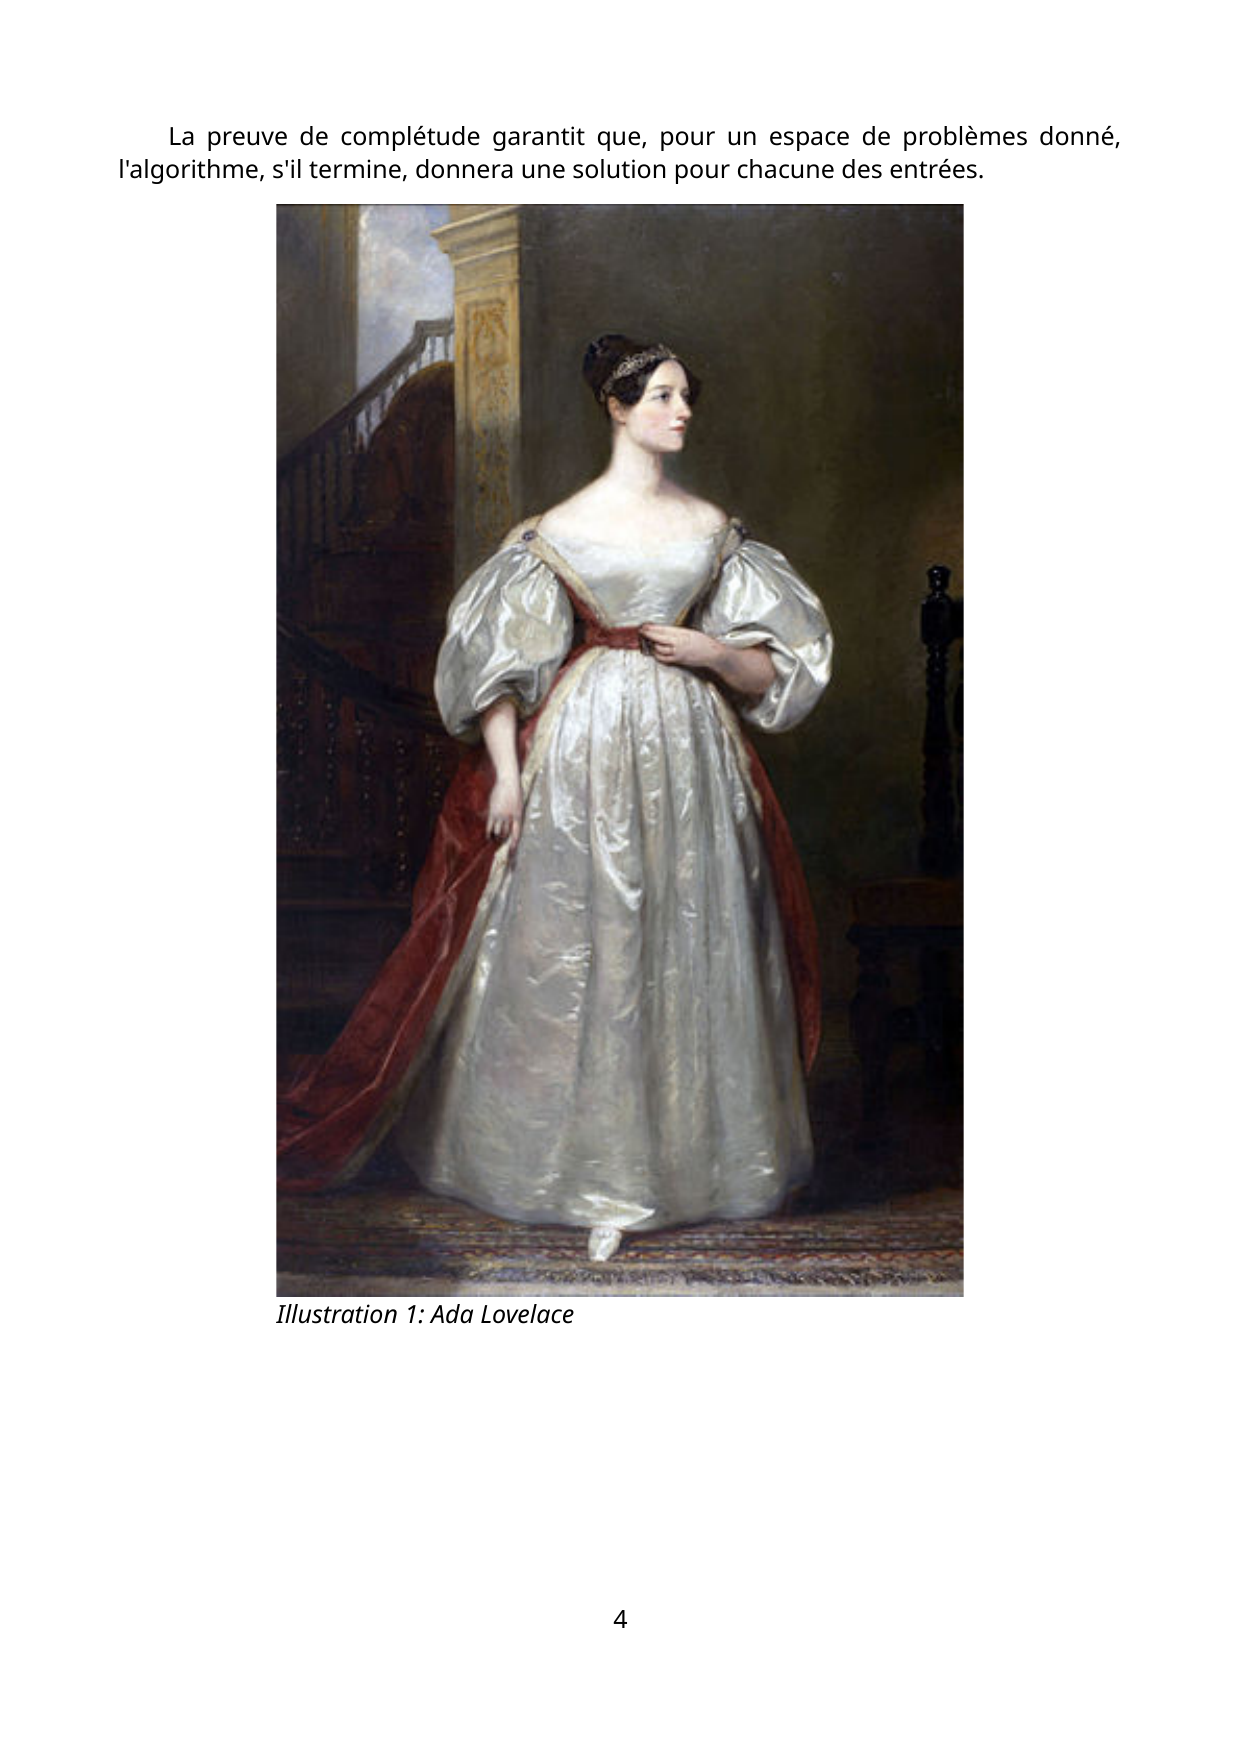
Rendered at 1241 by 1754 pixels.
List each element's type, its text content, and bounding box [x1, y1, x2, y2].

picture [276, 204, 964, 1297]
text Illustration 1: Ada Lovelace [276, 1297, 964, 1330]
text La preuve de complétude garantit que, pour un espace de problèmes donné, l'algorithme, s'il termine, donnera une solution pour chacune des entrées. [118, 118, 1122, 186]
